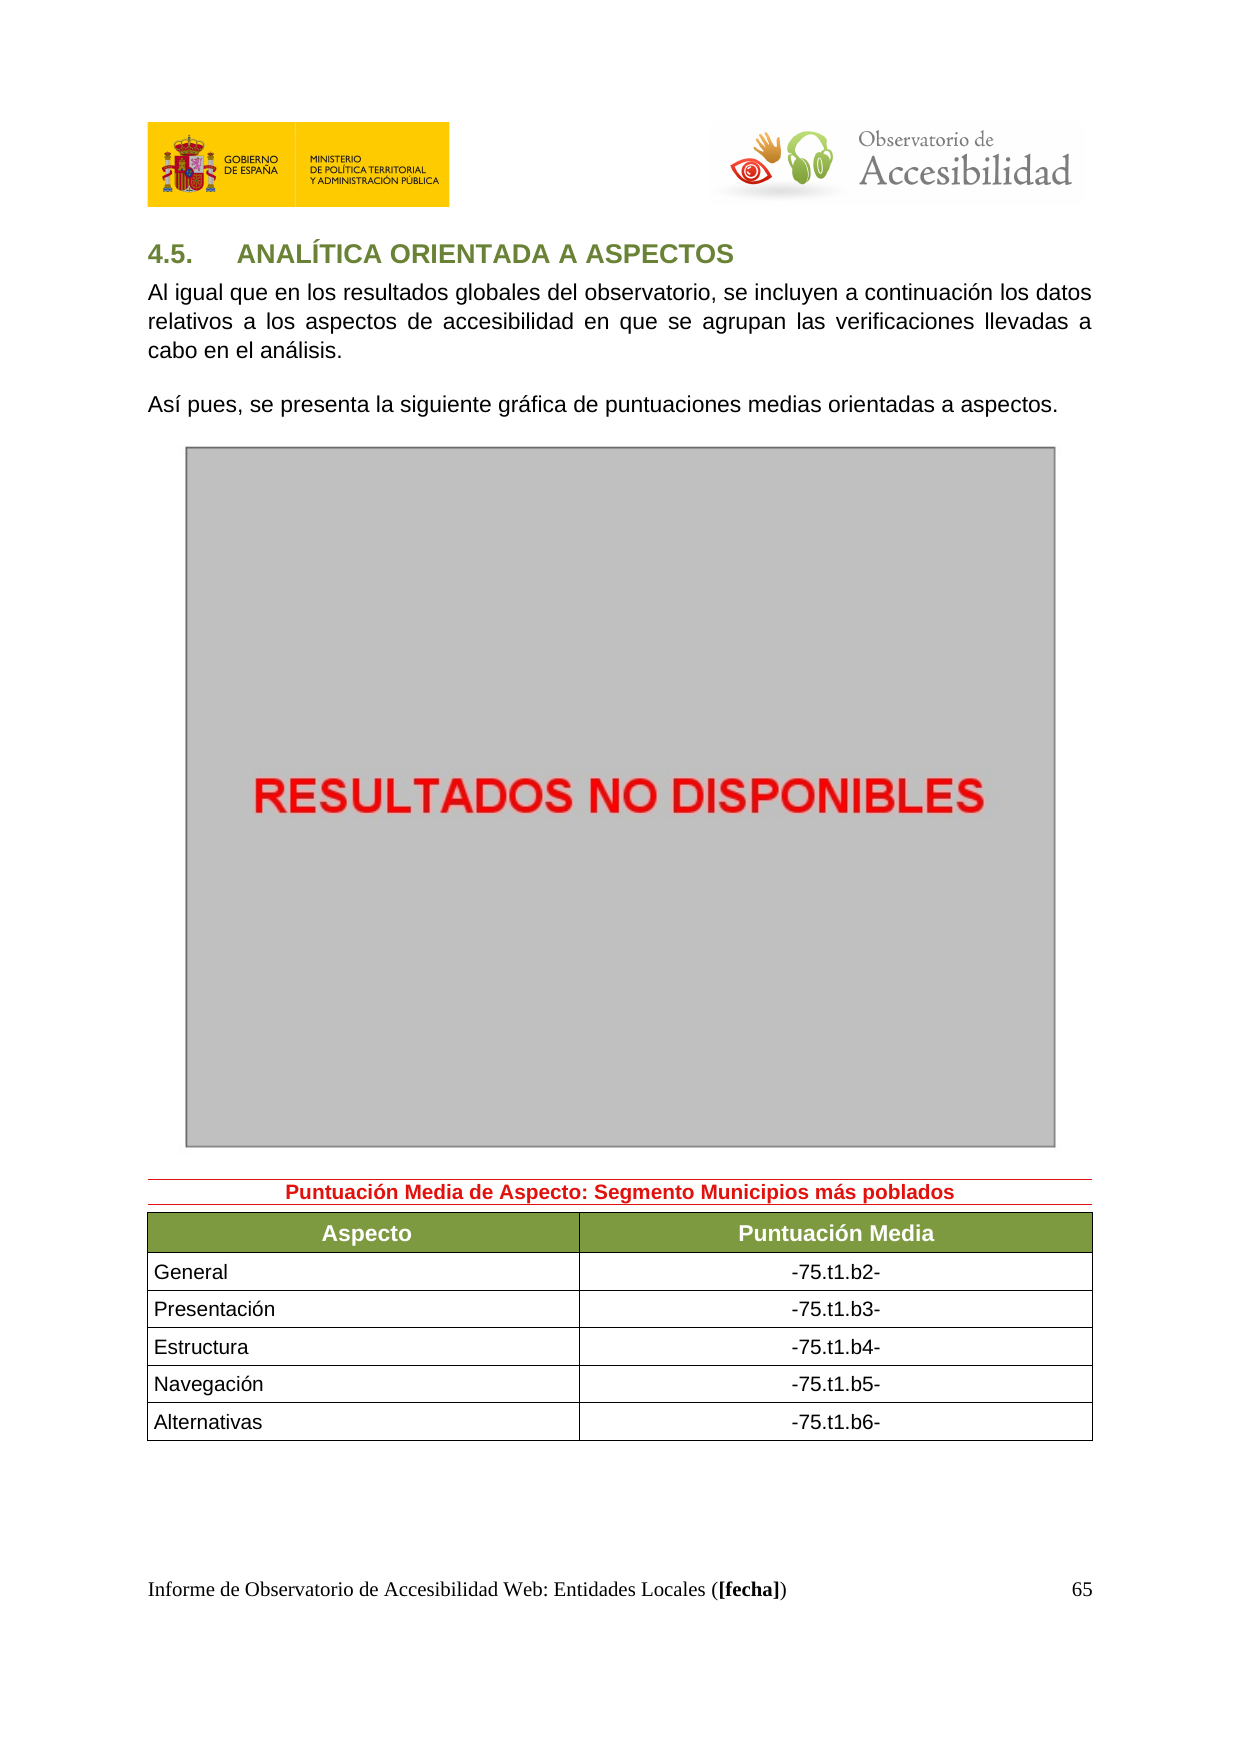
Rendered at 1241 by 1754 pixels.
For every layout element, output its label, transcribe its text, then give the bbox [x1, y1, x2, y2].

table_cell -75.t1.b3- [580, 1291, 1092, 1327]
table_cell Estructura [148, 1328, 579, 1365]
text Al igual que en los resultados globales del observatorio, se incluyen a continuación los datos relativos a los aspectos de accesibilidad en que se agrupan las verificaciones llevadas a cabo en el análisis. [148, 279, 1092, 363]
table_cell Navegación [148, 1366, 579, 1402]
table_header Puntuación Media [580, 1213, 1092, 1252]
table_cell -75.t1.b4- [580, 1328, 1092, 1365]
text Puntuación Media de Aspecto: Segmento Municipios más poblados [148, 1180, 1092, 1204]
text Así pues, se presenta la siguiente gráfica de puntuaciones medias orientadas a aspectos. [148, 391, 1092, 417]
table_cell -75.t1.b5- [580, 1366, 1092, 1402]
table_cell Presentación [148, 1291, 579, 1327]
table_cell -75.t1.b2- [580, 1253, 1092, 1290]
picture [147, 122, 450, 207]
table_header Aspecto [148, 1213, 579, 1252]
table_cell General [148, 1253, 579, 1290]
table_cell Alternativas [148, 1403, 579, 1440]
list Analítica orientada a aspectos [148, 238, 1092, 269]
table_cell -75.t1.b6- [580, 1403, 1092, 1440]
picture [710, 122, 1086, 205]
picture [178, 444, 1062, 1154]
